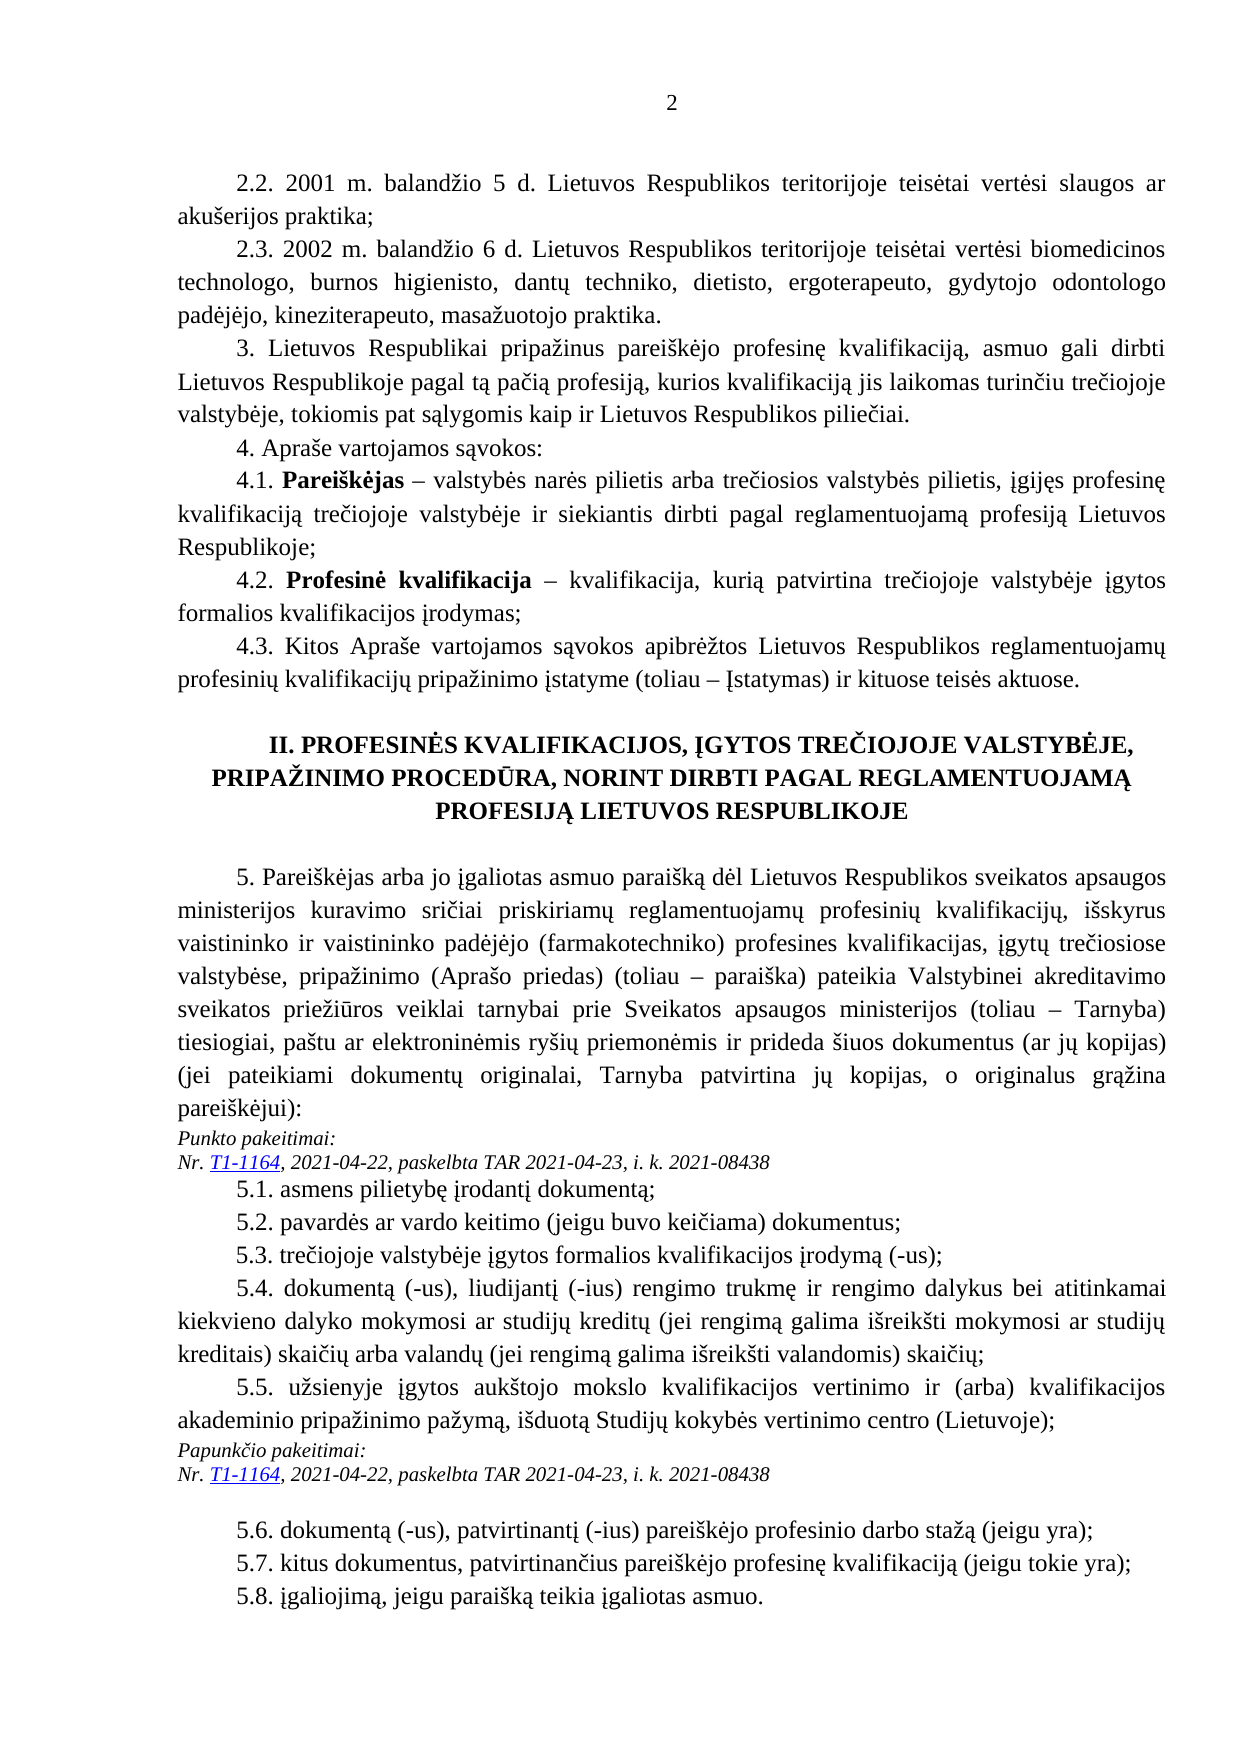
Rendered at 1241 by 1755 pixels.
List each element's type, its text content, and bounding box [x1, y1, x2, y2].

text 4.2. Profesinė kvalifikacija – kvalifikacija, kurią patvirtina trečiojoje valstybėje įgytos formalios kvalifikacijos įrodymas; [177, 565, 1167, 626]
text 5.6. dokumentą (-us), patvirtinantį (-ius) pareiškėjo profesinio darbo stažą (jeigu yra); [177, 1515, 1167, 1544]
text Punkto pakeitimai: [177, 1126, 1167, 1150]
text 5.8. įgaliojimą, jeigu paraišką teikia įgaliotas asmuo. [177, 1581, 1167, 1610]
text Nr. T1-1164, 2021-04-22, paskelbta TAR 2021-04-23, i. k. 2021-08438 [177, 1462, 1167, 1486]
text 4.3. Kitos Apraše vartojamos sąvokos apibrėžtos Lietuvos Respublikos reglamentuojamų profesinių kvalifikacijų pripažinimo įstatyme (toliau – Įstatymas) ir kituose teisės aktuose. [177, 631, 1167, 692]
text 5.1. asmens pilietybę įrodantį dokumentą; [177, 1174, 1167, 1203]
text 5.7. kitus dokumentus, patvirtinančius pareiškėjo profesinę kvalifikaciją (jeigu tokie yra); [177, 1548, 1167, 1577]
text 2.3. 2002 m. balandžio 6 d. Lietuvos Respublikos teritorijoje teisėtai vertėsi biomedicinos technologo, burnos higienisto, dantų techniko, dietisto, ergoterapeuto, gydytojo odontologo padėjėjo, kineziterapeuto, masažuotojo praktika. [177, 234, 1167, 329]
text Papunkčio pakeitimai: [177, 1438, 1167, 1462]
text 4. Apraše vartojamos sąvokos: [177, 433, 1167, 461]
text II. PROFESINĖS KVALIFIKACIJOS, ĮGYTOS TREČIOJOJE VALSTYBĖJE, PRIPAŽINIMO PROCEDŪRA, NORINT DIRBTI PAGAL REGLAMENTUOJAMĄ PROFESIJĄ LIETUVOS RESPUBLIKOJE [177, 730, 1167, 824]
text 5. Pareiškėjas arba jo įgaliotas asmuo paraišką dėl Lietuvos Respublikos sveikatos apsaugos ministerijos kuravimo sričiai priskiriamų reglamentuojamų profesinių kvalifikacijų, išskyrus vaistininko ir vaistininko padėjėjo (farmakotechniko) profesines kvalifikacijas, įgytų trečiosiose valstybėse, pripažinimo (Aprašo priedas) (toliau – paraiška) pateikia Valstybinei akreditavimo sveikatos priežiūros veiklai tarnybai prie Sveikatos apsaugos ministerijos (toliau – Tarnyba) tiesiogiai, paštu ar elektroninėmis ryšių priemonėmis ir prideda šiuos dokumentus (ar jų kopijas) (jei pateikiami dokumentų originalai, Tarnyba patvirtina jų kopijas, o originalus grąžina pareiškėjui): [177, 862, 1167, 1122]
text 5.4. dokumentą (-us), liudijantį (-ius) rengimo trukmę ir rengimo dalykus bei atitinkamai kiekvieno dalyko mokymosi ar studijų kreditų (jei rengimą galima išreikšti mokymosi ar studijų kreditais) skaičių arba valandų (jei rengimą galima išreikšti valandomis) skaičių; [177, 1273, 1167, 1368]
text Nr. T1-1164, 2021-04-22, paskelbta TAR 2021-04-23, i. k. 2021-08438 [177, 1150, 1167, 1174]
text 5.5. užsienyje įgytos aukštojo mokslo kvalifikacijos vertinimo ir (arba) kvalifikacijos akademinio pripažinimo pažymą, išduotą Studijų kokybės vertinimo centro (Lietuvoje); [177, 1372, 1167, 1434]
text 5.3. trečiojoje valstybėje įgytos formalios kvalifikacijos įrodymą (-us); [207, 1240, 1167, 1269]
text 2.2. 2001 m. balandžio 5 d. Lietuvos Respublikos teritorijoje teisėtai vertėsi slaugos ar akušerijos praktika; [177, 168, 1167, 230]
text 4.1. Pareiškėjas – valstybės narės pilietis arba trečiosios valstybės pilietis, įgijęs profesinę kvalifikaciją trečiojoje valstybėje ir siekiantis dirbti pagal reglamentuojamą profesiją Lietuvos Respublikoje; [177, 466, 1167, 560]
text 3. Lietuvos Respublikai pripažinus pareiškėjo profesinę kvalifikaciją, asmuo gali dirbti Lietuvos Respublikoje pagal tą pačią profesiją, kurios kvalifikaciją jis laikomas turinčiu trečiojoje valstybėje, tokiomis pat sąlygomis kaip ir Lietuvos Respublikos piliečiai. [177, 333, 1167, 428]
text 5.2. pavardės ar vardo keitimo (jeigu buvo keičiama) dokumentus; [177, 1207, 1167, 1236]
